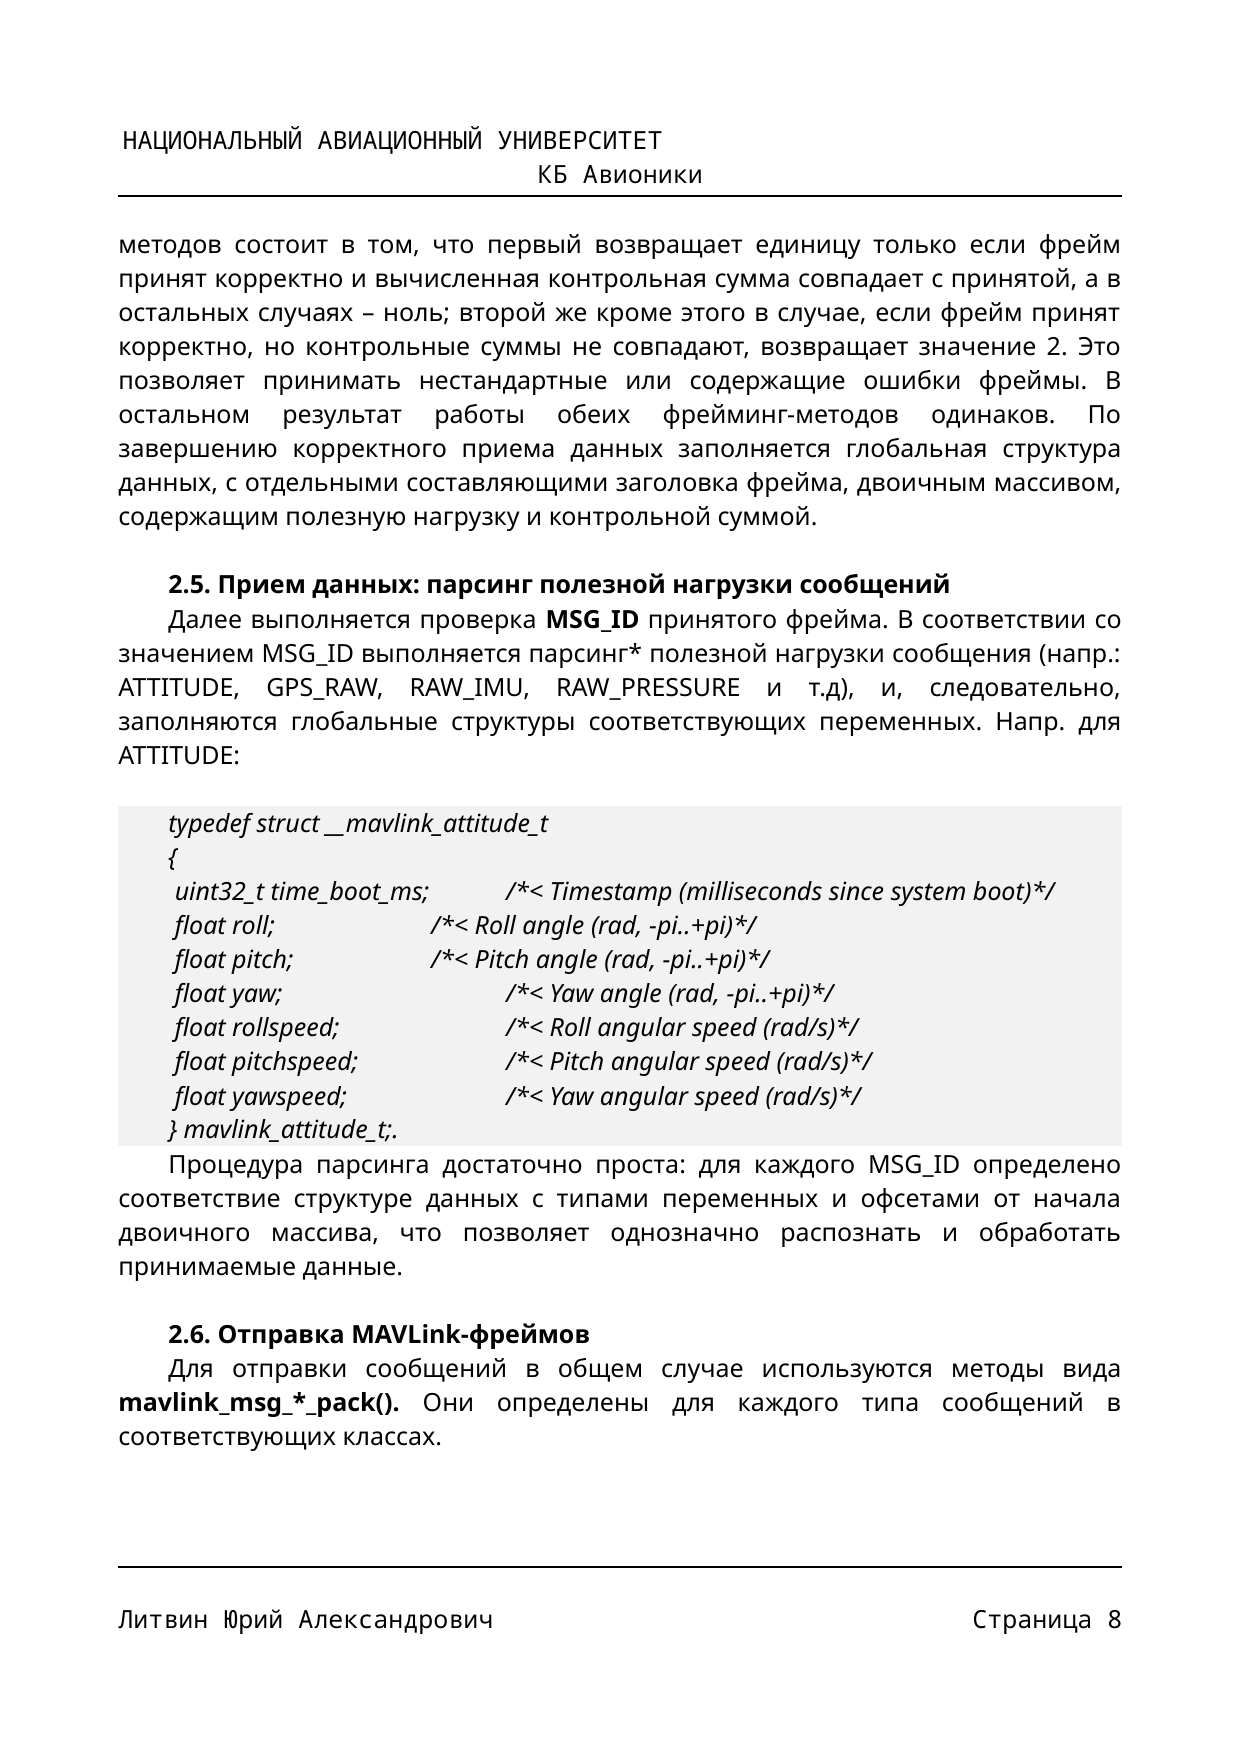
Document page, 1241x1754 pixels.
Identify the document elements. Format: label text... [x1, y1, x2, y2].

text Процедура парсинга достаточно проста: для каждого MSG_ID определено соответствие структуре данных с типами переменных и офсетами от начала двоичного массива, что позволяет однозначно распознать и обработать принимаемые данные. [118, 1146, 1122, 1282]
text float roll; /*< Roll angle (rad, -pi..+pi)*/ [118, 908, 1122, 942]
text float yawspeed; /*< Yaw angular speed (rad/s)*/ [118, 1078, 1122, 1112]
text Для отправки сообщений в общем случае используются методы вида mavlink_msg_*_pack(). Они определены для каждого типа сообщений в соответствующих классах. [118, 1351, 1122, 1453]
text float yaw; /*< Yaw angle (rad, -pi..+pi)*/ [118, 976, 1122, 1010]
text float pitchspeed; /*< Pitch angular speed (rad/s)*/ [118, 1044, 1122, 1078]
text float rollspeed; /*< Roll angular speed (rad/s)*/ [118, 1010, 1122, 1044]
text Далее выполняется проверка MSG_ID принятого фрейма. В соответствии со значением MSG_ID выполняется парсинг* полезной нагрузки сообщения (напр.: ATTITUDE, GPS_RAW, RAW_IMU, RAW_PRESSURE и т.д), и, следовательно, заполняются глобальные структуры соответствующих переменных. Напр. для ATTITUDE: [118, 601, 1122, 772]
text typedef struct __mavlink_attitude_t [118, 806, 1122, 840]
text uint32_t time_boot_ms; /*< Timestamp (milliseconds since system boot)*/ [118, 874, 1122, 908]
text float pitch; /*< Pitch angle (rad, -pi..+pi)*/ [118, 942, 1122, 976]
text } mavlink_attitude_t;. [118, 1112, 1122, 1146]
text 2.6. Отправка MAVLink-фреймов [118, 1317, 1122, 1351]
text методов состоит в том, что первый возвращает единицу только если фрейм принят корректно и вычисленная контрольная сумма совпадает с принятой, а в остальных случаях – ноль; второй же кроме этого в случае, если фрейм принят корректно, но контрольные суммы не совпадают, возвращает значение 2. Это позволяет принимать нестандартные или содержащие ошибки фреймы. В остальном результат работы обеих фрейминг-методов одинаков. По завершению корректного приема данных заполняется глобальная структура данных, с отдельными составляющими заголовка фрейма, двоичным массивом, содержащим полезную нагрузку и контрольной суммой. [118, 227, 1122, 533]
text 2.5. Прием данных: парсинг полезной нагрузки сообщений [118, 567, 1122, 601]
text { [118, 840, 1122, 874]
